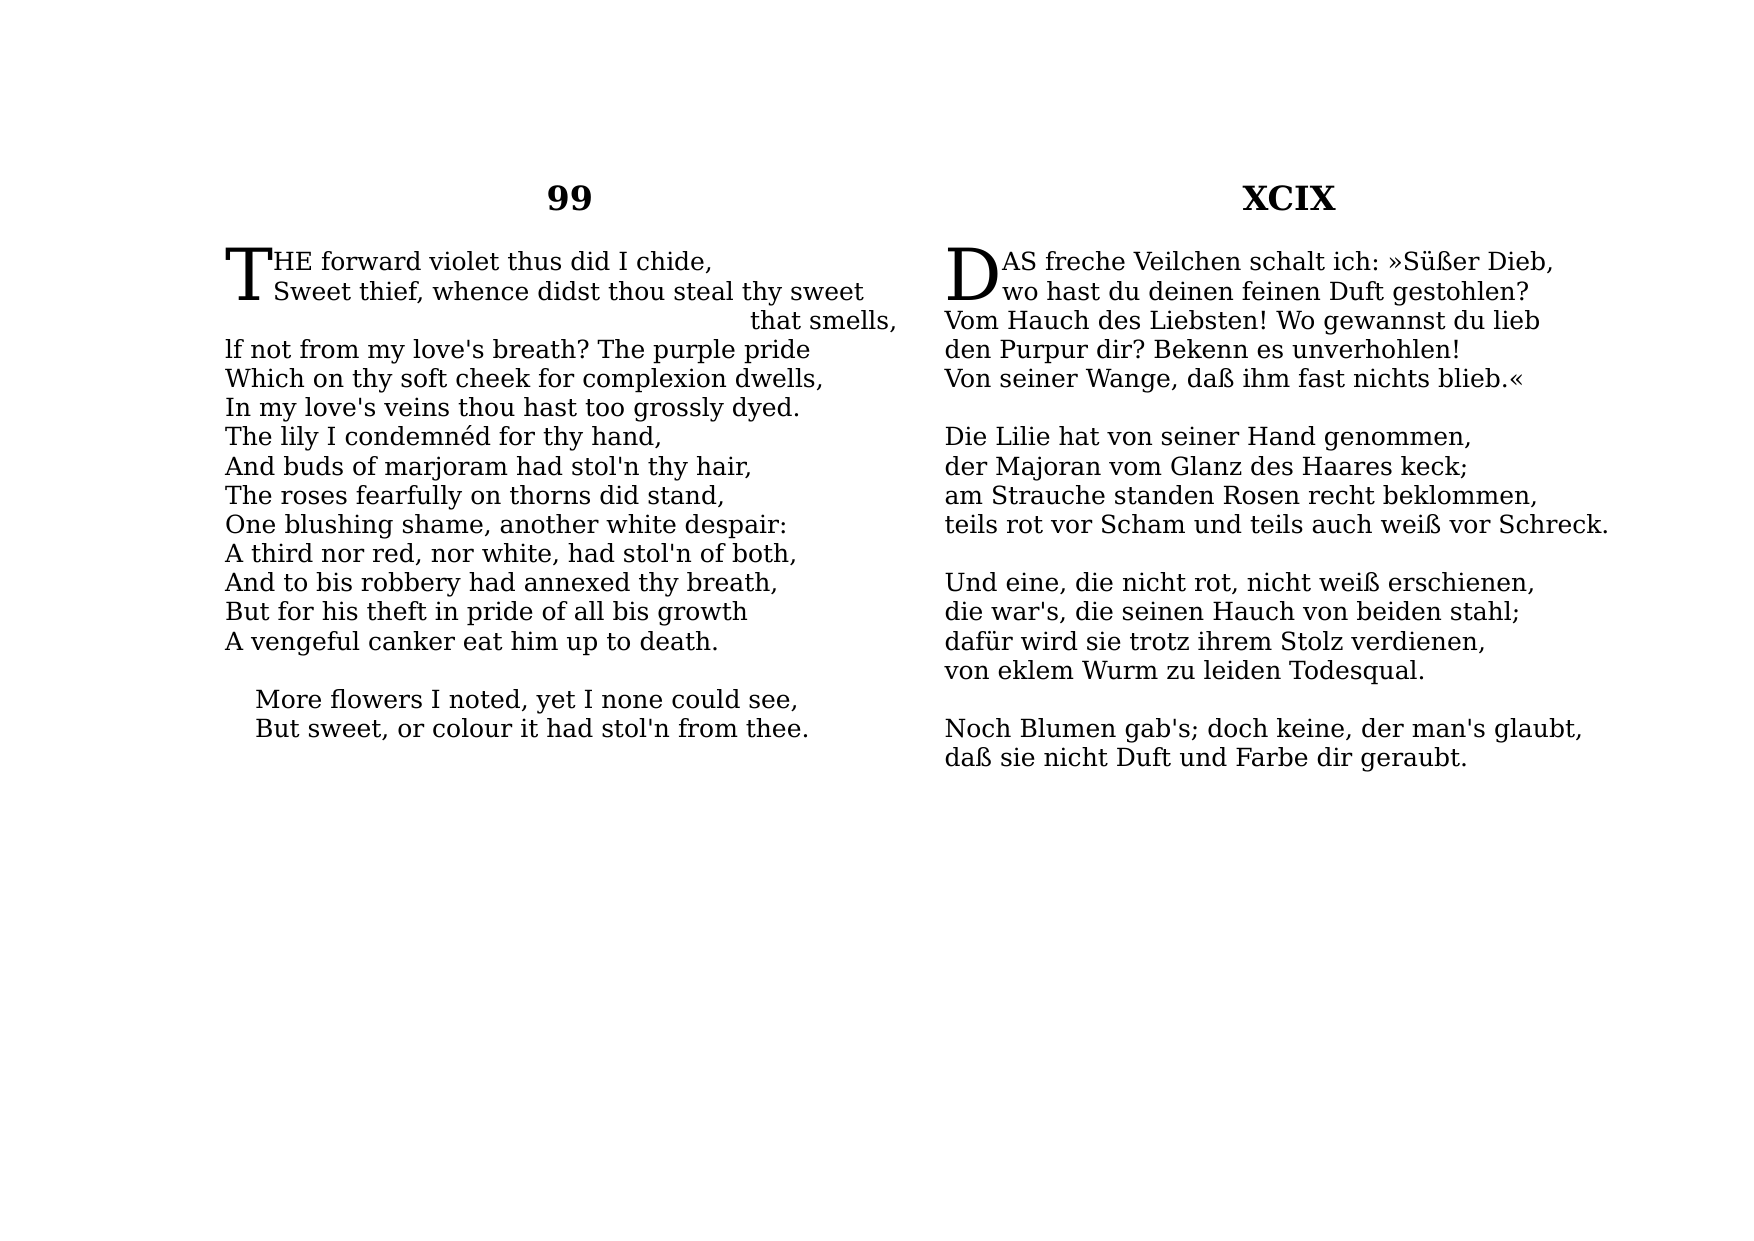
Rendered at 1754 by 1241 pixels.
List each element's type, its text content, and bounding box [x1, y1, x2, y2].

text Noch Blumen gab's; doch keine, der man's glaubt, daß sie nicht Duft und Farbe dir geraubt. [944, 714, 1633, 772]
text 99 [225, 179, 914, 218]
text THE forward violet thus did I chide, Sweet thief, whence didst thou steal thy sweet that smells, lf not from my love's breath? The purple pride Which on thy soft cheek for complexion dwells, In my love's veins thou hast too grossly dyed. The lily I condemnéd for thy hand, And buds of marjoram had stol'n thy hair, The roses fearfully on thorns did stand, One blushing shame, another white despair: A third nor red, nor white, had stol'n of both, And to bis robbery had annexed thy breath, But for his theft in pride of all bis growth A vengeful canker eat him up to death. [225, 247, 914, 656]
text XCIX [944, 179, 1633, 218]
text Und eine, die nicht rot, nicht weiß erschienen, die war's, die seinen Hauch von beiden stahl; dafür wird sie trotz ihrem Stolz verdienen, von eklem Wurm zu leiden Todesqual. [944, 568, 1633, 685]
text More flowers I noted, yet I none could see, But sweet, or colour it had stol'n from thee. [255, 685, 914, 743]
text DAS freche Veilchen schalt ich: »Süßer Dieb, wo hast du deinen feinen Duft gestohlen? Vom Hauch des Liebsten! Wo gewannst du lieb den Purpur dir? Bekenn es unverhohlen! Von seiner Wange, daß ihm fast nichts blieb.« [944, 247, 1633, 393]
text Die Lilie hat von seiner Hand genommen, der Majoran vom Glanz des Haares keck; am Strauche standen Rosen recht beklommen, teils rot vor Scham und teils auch weiß vor Schreck. [944, 422, 1633, 539]
